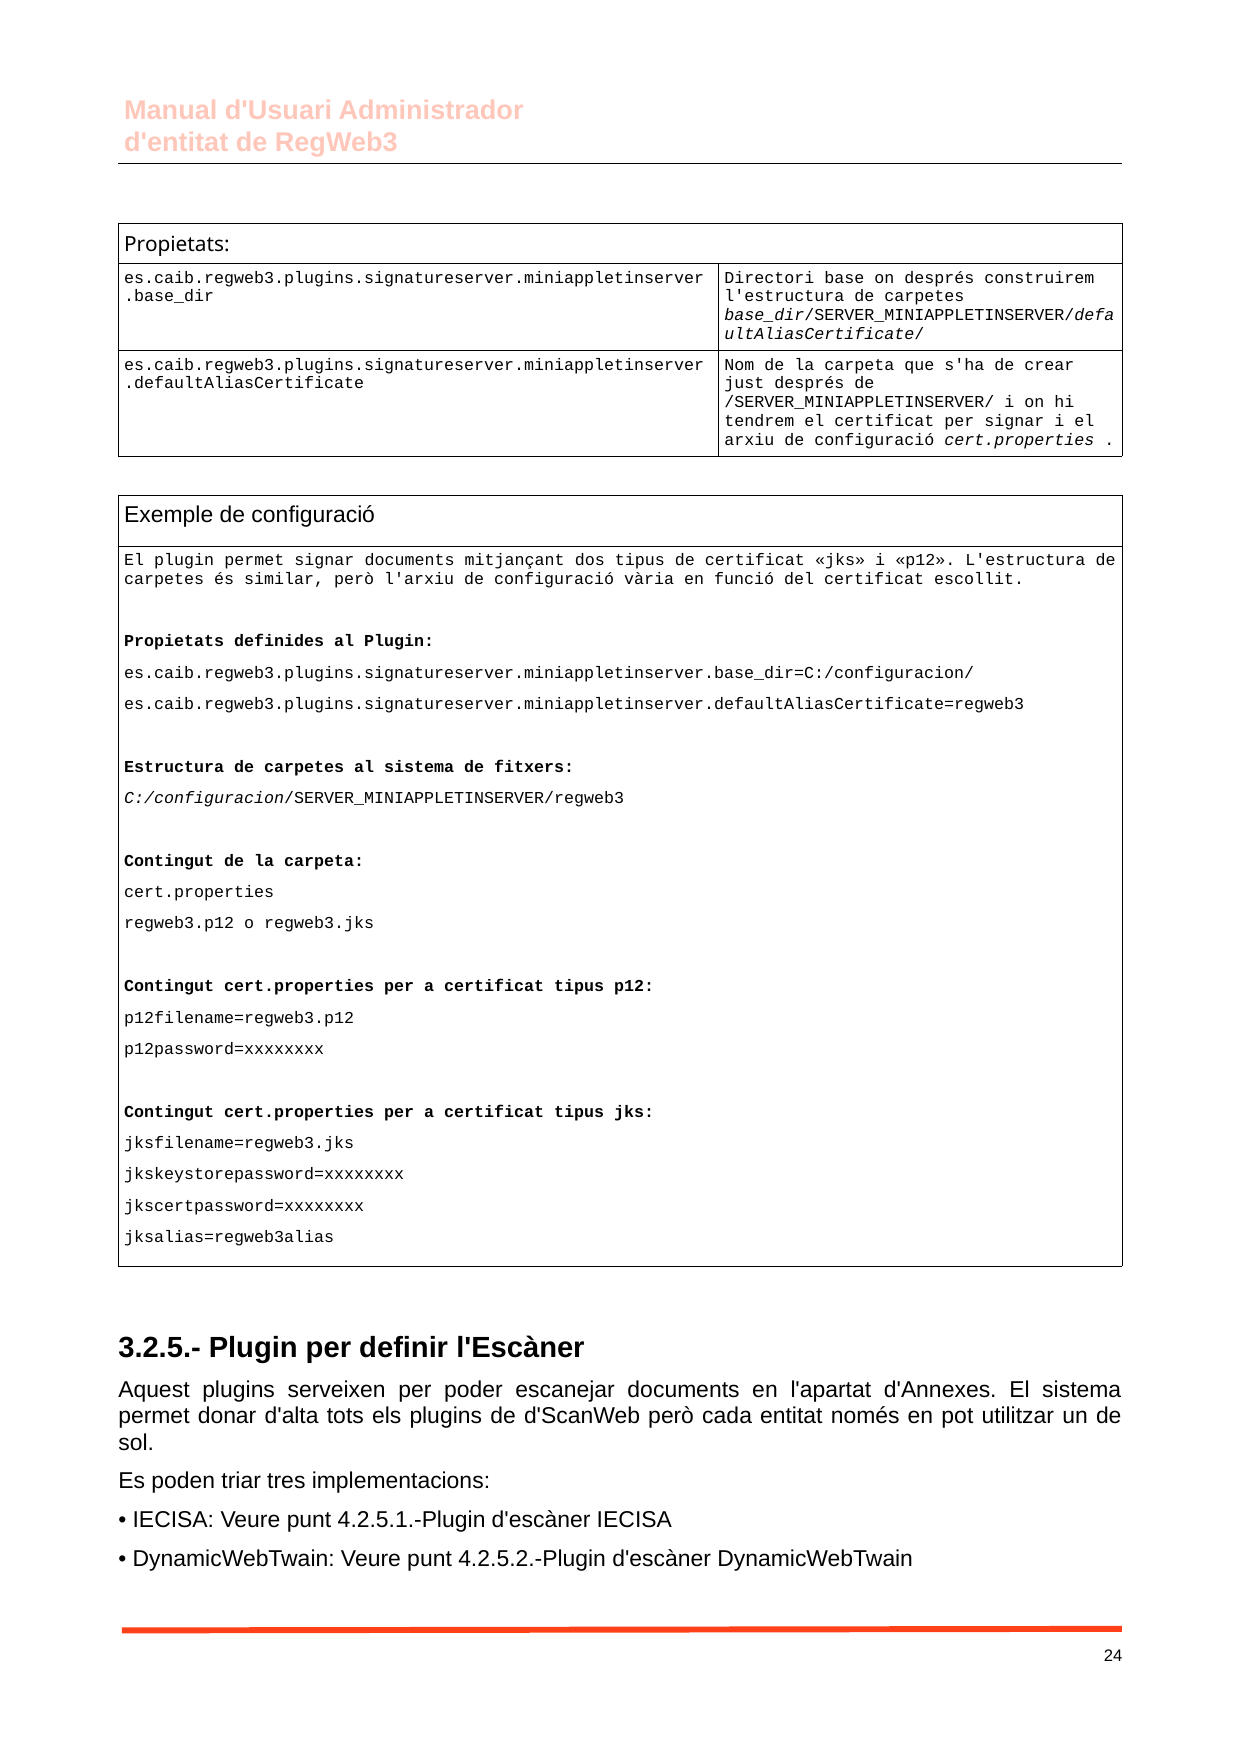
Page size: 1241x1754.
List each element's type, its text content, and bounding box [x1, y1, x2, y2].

table_cell Nom de la carpeta que s'ha de crear just després de /SERVER_MINIAPPLETINSERVER/ i on hi tendrem el certificat per signar i el arxiu de configuració cert.properties . [719, 351, 1122, 456]
table_cell El plugin permet signar documents mitjançant dos tipus de certificat «jks» i «p12». L'estructura de carpetes és similar, però l'arxiu de configuració vària en funció del certificat escollit. Propietats definides al Plugin: es.caib.regweb3.plugins.signatureserver.miniappletinserver.base_dir=C:/configuracion/ es.caib.regweb3.plugins.signatureserver.miniappletinserver.defaultAliasCertificate=regweb3 Estructura de carpetes al sistema de fitxers: C:/configuracion/SERVER_MINIAPPLETINSERVER/regweb3 Contingut de la carpeta: cert.properties regweb3.p12 o regweb3.jks Contingut cert.properties per a certificat tipus p12: p12filename=regweb3.p12 p12password=xxxxxxxx Contingut cert.properties per a certificat tipus jks: jksfilename=regweb3.jks jkskeystorepassword=xxxxxxxx jkscertpassword=xxxxxxxx jksalias=regweb3alias [119, 547, 1122, 1266]
text Aquest plugins serveixen per poder escanejar documents en l'apartat d'Annexes. El sistema permet donar d'alta tots els plugins de d'ScanWeb però cada entitat només en pot utilitzar un de sol. [118, 1376, 1122, 1455]
text • IECISA: Veure punt 4.2.5.1.-Plugin d'escàner IECISA [118, 1506, 1122, 1532]
table_header Propietats: [119, 224, 1122, 263]
subtitle Plugin per definir l'Escàner [118, 1330, 1122, 1363]
text • DynamicWebTwain: Veure punt 4.2.5.2.-Plugin d'escàner DynamicWebTwain [118, 1545, 1122, 1571]
table_header Exemple de configuració [119, 496, 1122, 546]
text Es poden triar tres implementacions: [118, 1467, 1122, 1494]
table_cell es.caib.regweb3.plugins.signatureserver.miniappletinserver.defaultAliasCertificate [119, 351, 718, 456]
table_cell Directori base on després construirem l'estructura de carpetes base_dir/SERVER_MINIAPPLETINSERVER/defaultAliasCertificate/ [719, 264, 1122, 350]
table_cell es.caib.regweb3.plugins.signatureserver.miniappletinserver.base_dir [119, 264, 718, 350]
